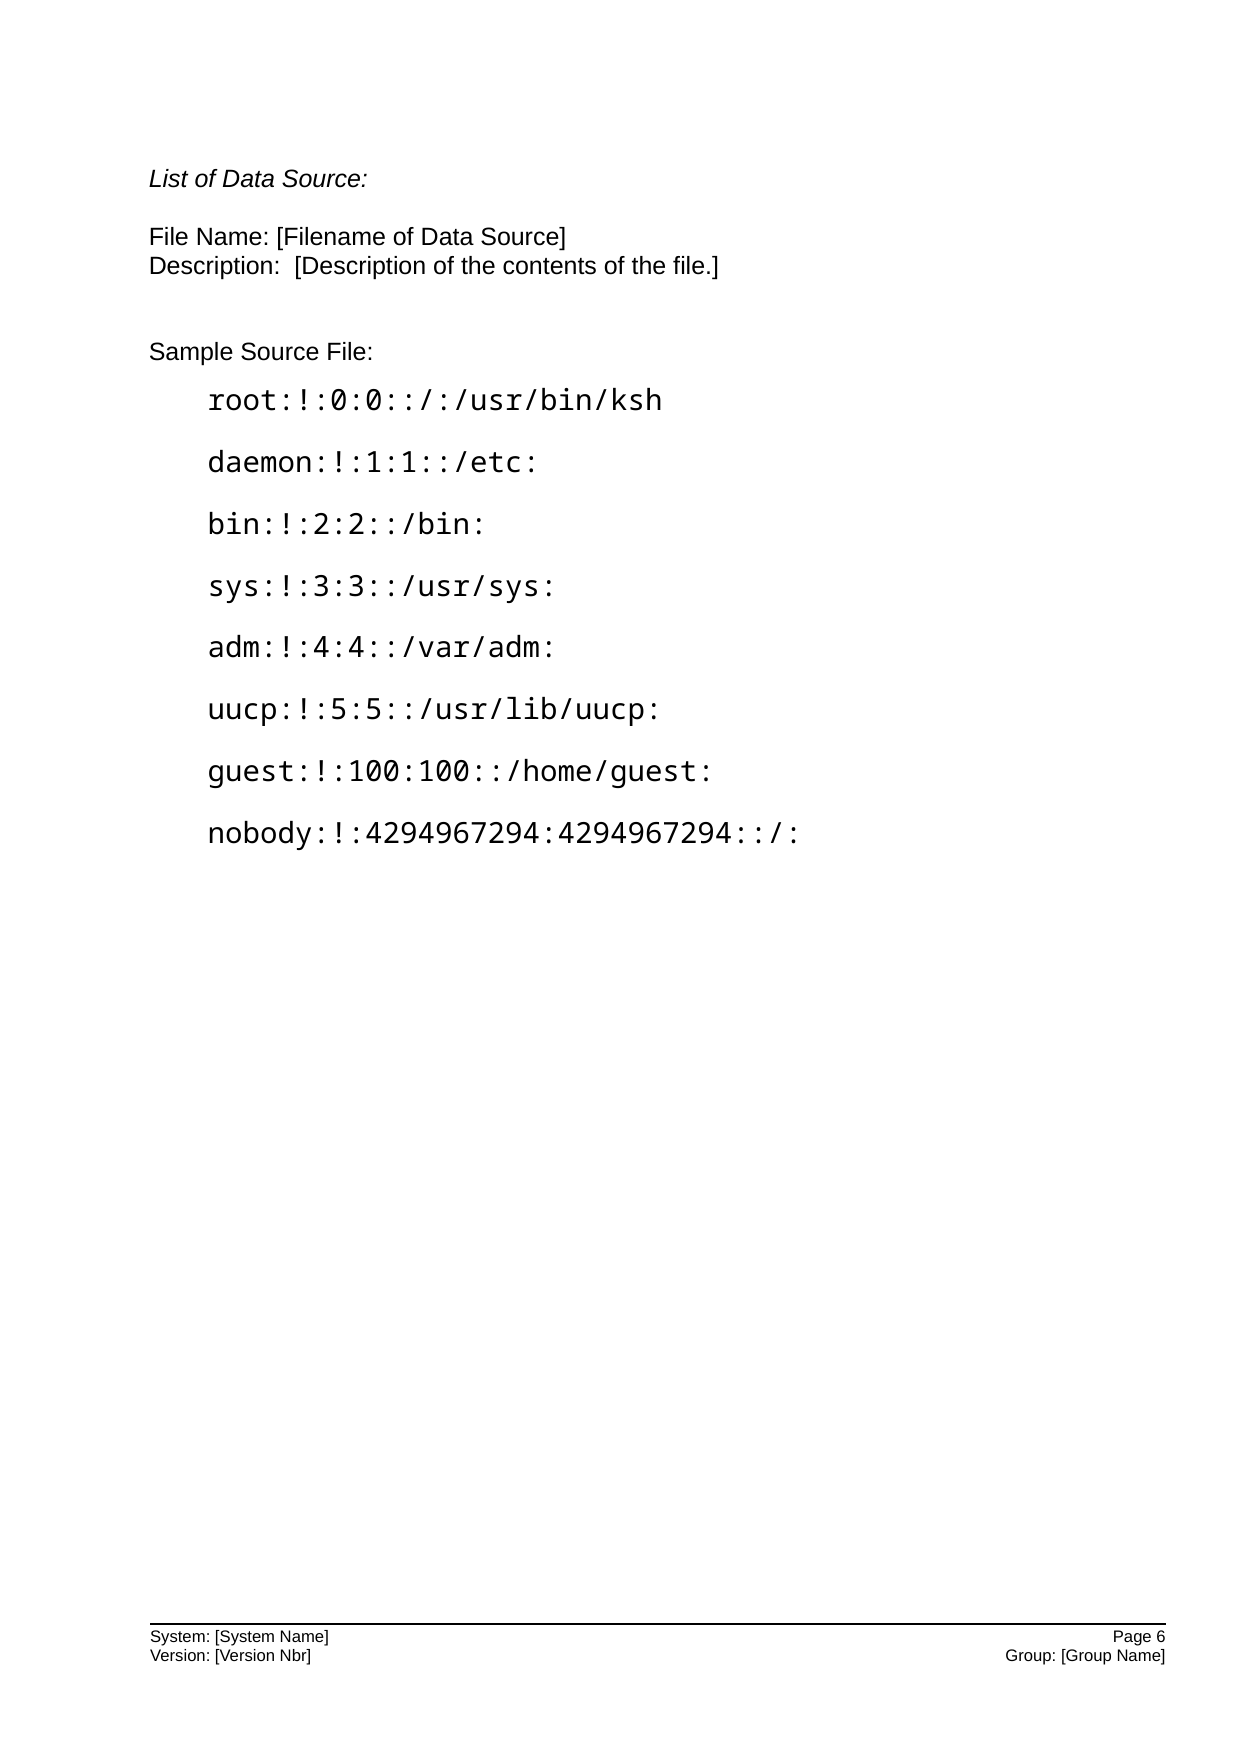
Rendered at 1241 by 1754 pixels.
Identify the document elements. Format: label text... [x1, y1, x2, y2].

text Description: [Description of the contents of the file.] [148, 251, 1166, 279]
title adm:!:4:4::/var/adm: [207, 627, 802, 666]
text List of Data Source: [148, 164, 1166, 193]
text File Name: [Filename of Data Source] [148, 222, 1166, 251]
title nobody:!:4294967294:4294967294::/: [207, 812, 802, 852]
text Sample Source File: [148, 337, 1166, 366]
title guest:!:100:100::/home/guest: [207, 750, 802, 790]
title sys:!:3:3::/usr/sys: [207, 565, 802, 604]
title uucp:!:5:5::/usr/lib/uucp: [207, 688, 802, 728]
title bin:!:2:2::/bin: [207, 503, 802, 543]
title daemon:!:1:1::/etc: [207, 441, 802, 481]
title root:!:0:0::/:/usr/bin/ksh [207, 379, 802, 419]
